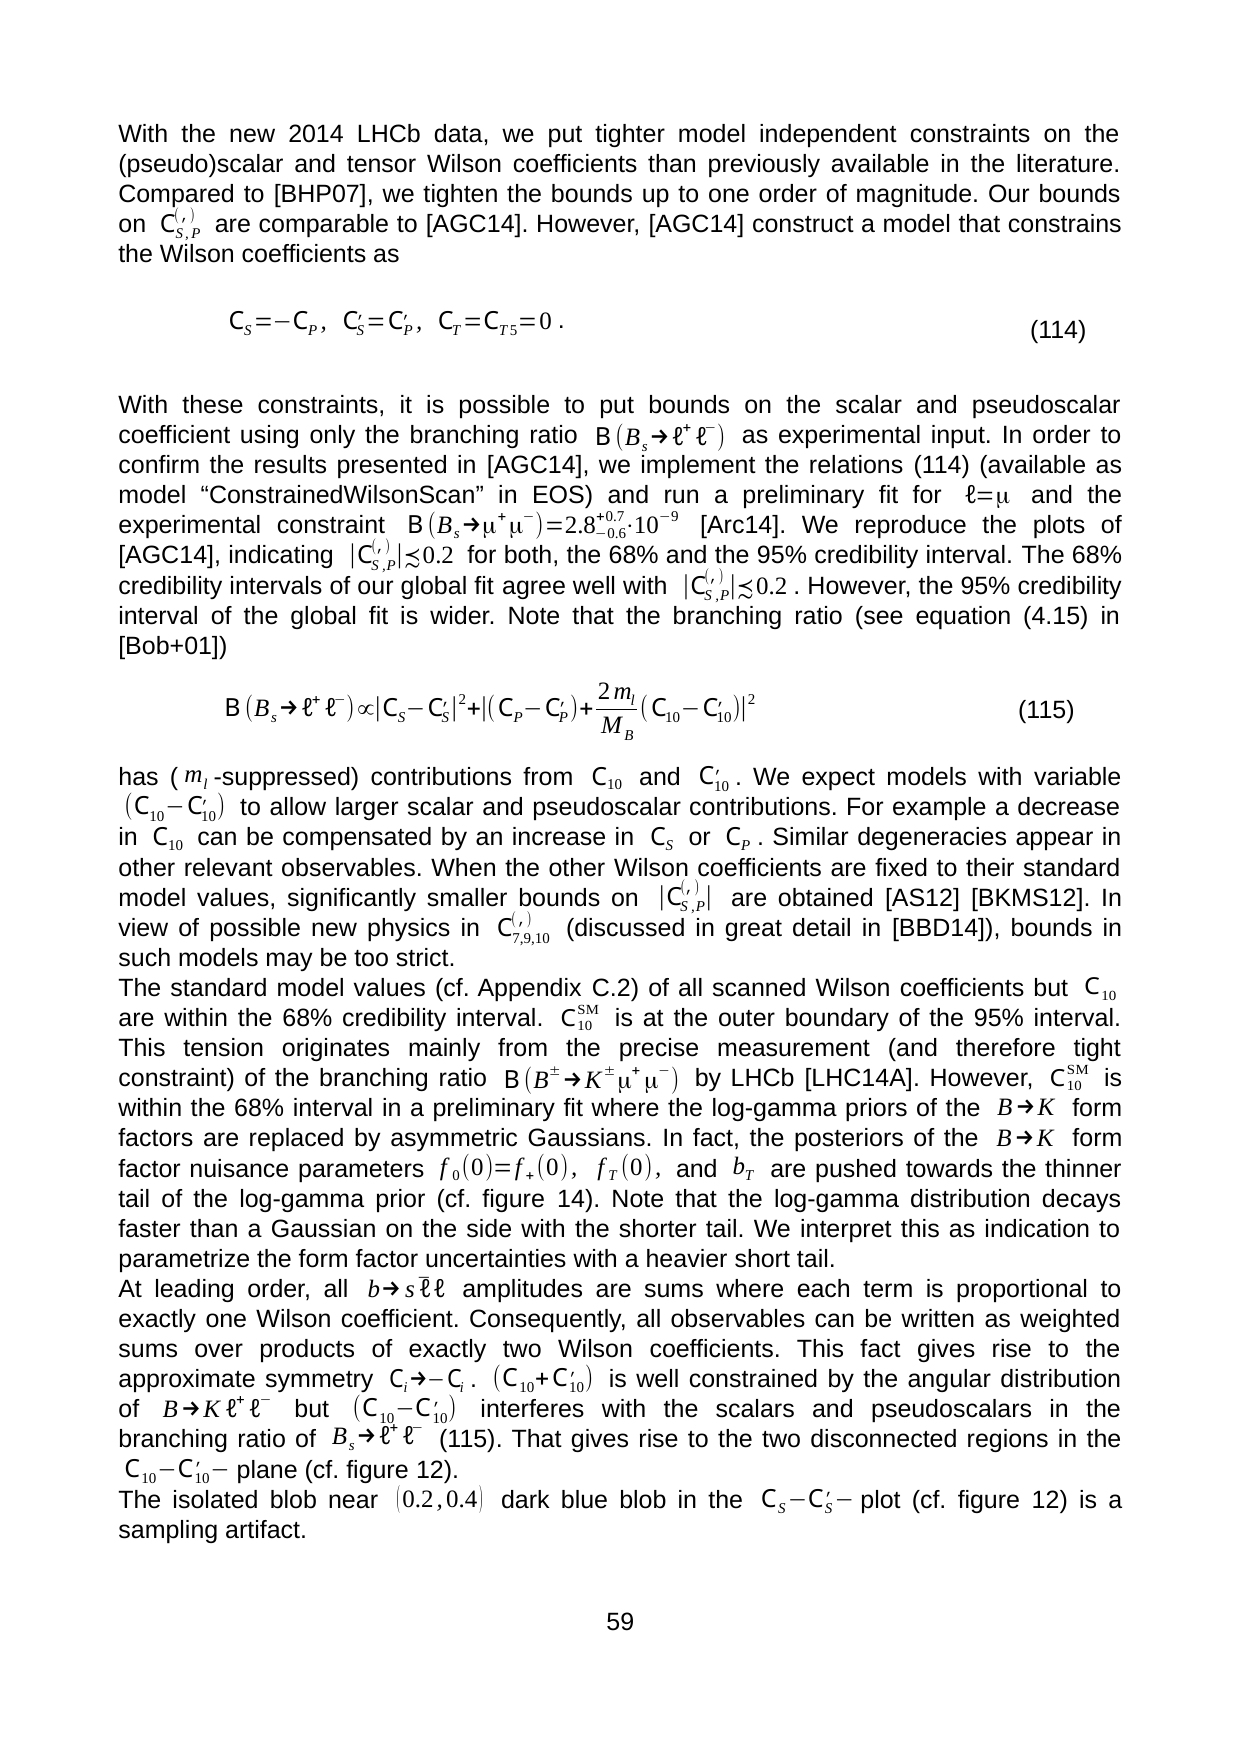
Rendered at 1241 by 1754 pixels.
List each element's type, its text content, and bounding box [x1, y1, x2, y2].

table_header [118, 299, 217, 359]
text The isolated blob near dark blue blob in the plot (cf. figure 12) is a sampling artifact. [118, 1484, 1122, 1544]
text With these constraints, it is possible to put bounds on the scalar and pseudoscalar coefficient using only the branching ratio as experimental input. In order to confirm the results presented in [AGC14], we implement the relations (114) (available as model “ConstrainedWilsonScan” in EOS) and run a preliminary fit for and the experimental constraint [Arc14]. We reproduce the plots of [AGC14], indicating for both, the 68% and the 95% credibility interval. The 68% credibility intervals of our global fit agree well with . However, the 95% credibility interval of the global fit is wider. Note that the branching ratio (see equation (4.15) in [Bob+01]) [118, 389, 1122, 660]
text (115) [118, 660, 1122, 762]
text The standard model values (cf. Appendix C.2) of all scanned Wilson coefficients but are within the 68% credibility interval. is at the outer boundary of the 95% interval. This tension originates mainly from the precise measurement (and therefore tight constraint) of the branching ratio by LHCb [LHC14A]. However, is within the 68% interval in a preliminary fit where the log-gamma priors of the form factors are replaced by asymmetric Gaussians. In fact, the posteriors of the form factor nuisance parameters and are pushed towards the thinner tail of the log-gamma prior (cf. figure 14). Note that the log-gamma distribution decays faster than a Gaussian on the side with the shorter tail. We interpret this as indication to parametrize the form factor uncertainties with a heavier short tail. [118, 972, 1122, 1273]
text has (-suppressed) contributions from and . We expect models with variable to allow larger scalar and pseudoscalar contributions. For example a decrease in can be compensated by an increase in or . Similar degeneracies appear in other relevant observables. When the other Wilson coefficients are fixed to their standard model values, significantly smaller bounds on are obtained [AS12] [BKMS12]. In view of possible new physics in (discussed in great detail in [BBD14]), bounds in such models may be too strict. [118, 762, 1122, 972]
text At leading order, all amplitudes are sums where each term is proportional to exactly one Wilson coefficient. Consequently, all observables can be written as weighted sums over products of exactly two Wilson coefficients. This fact gives rise to the approximate symmetry . is well constrained by the angular distribution of but interferes with the scalars and pseudoscalars in the branching ratio of (115). That gives rise to the two disconnected regions in the plane (cf. figure 12). [118, 1273, 1122, 1484]
table_header (114) [1024, 299, 1123, 359]
text With the new 2014 LHCb data, we put tighter model independent constraints on the (pseudo)scalar and tensor Wilson coefficients than previously available in the literature. Compared to [BHP07], we tighten the bounds up to one order of magnitude. Our bounds on are comparable to [AGC14]. However, [AGC14] construct a model that constrains the Wilson coefficients as [118, 118, 1122, 269]
table_header . [217, 299, 1024, 359]
